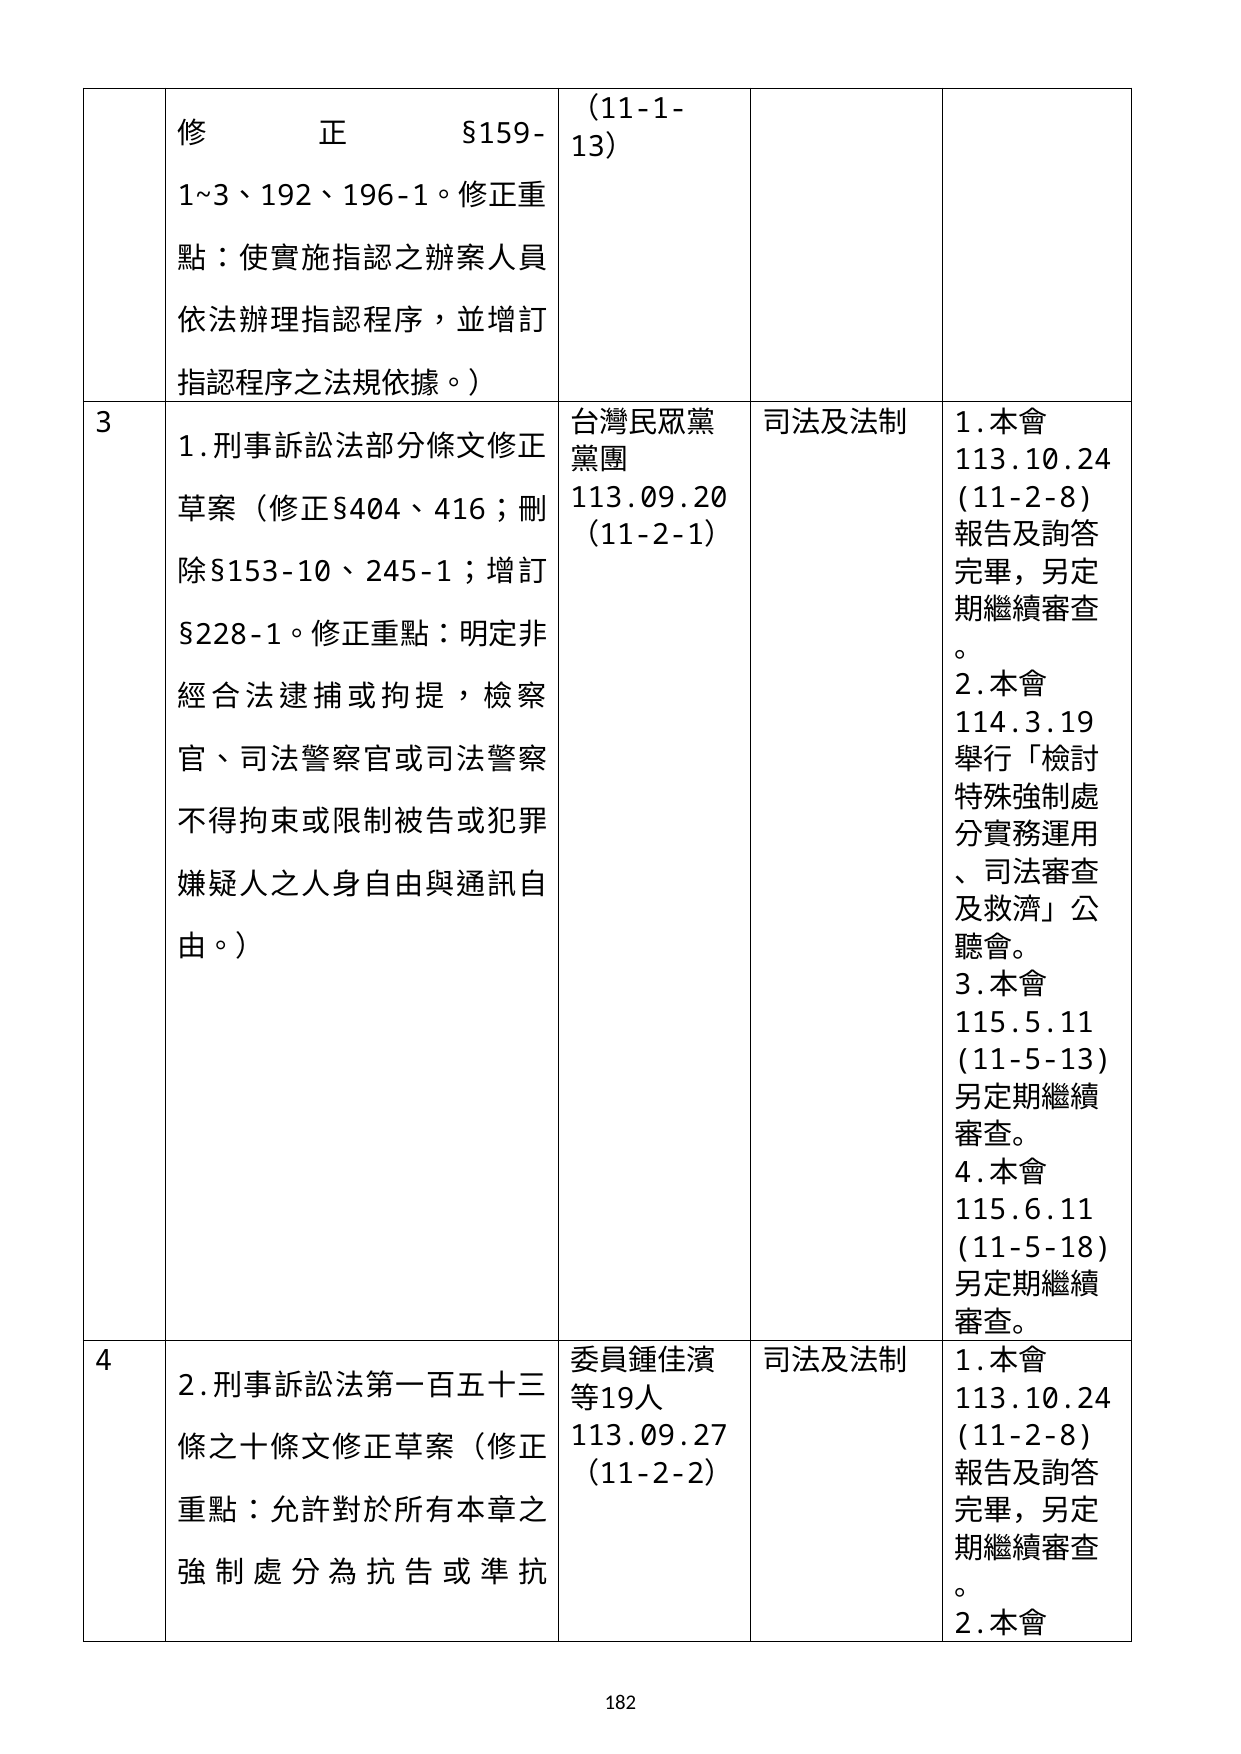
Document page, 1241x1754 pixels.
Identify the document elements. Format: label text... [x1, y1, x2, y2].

table_cell [943, 89, 1131, 401]
table_cell 1.本會 113.10.24 (11-2-8)報告及詢答完畢，另定期繼續審查。 2.本會 [943, 1341, 1131, 1641]
table_cell （11-1-13） [559, 89, 750, 401]
table_cell 1.本會 113.10.24 (11-2-8)報告及詢答完畢，另定期繼續審查。 2.本會 114.3.19舉行「檢討特殊強制處分實務運用、司法審查及救濟」公聽會。 3.本會 115.5.11 (11-5-13)另定期繼續審查。 4.本會 115.6.11 (11-5-18)另定期繼續審查。 [943, 402, 1131, 1340]
table_cell 委員鍾佳濱 等19人 113.09.27 （11-2-2） [559, 1341, 750, 1641]
table_cell [84, 89, 165, 401]
table_cell 司法及法制 [751, 1341, 942, 1641]
table_cell 司法及法制 [751, 402, 942, 1340]
table_cell [751, 89, 942, 401]
table_cell 3 [84, 402, 165, 1340]
table_cell 4 [84, 1341, 165, 1641]
table_cell 1.刑事訴訟法部分條文修正草案（修正§404、416；刪除§153-10、245-1；增訂§228-1。修正重點：明定非經合法逮捕或拘提，檢察官、司法警察官或司法警察不得拘束或限制被告或犯罪嫌疑人之人身自由與通訊自由。） [166, 402, 558, 1340]
table_cell 2.刑事訴訟法第一百五十三條之十條文修正草案（修正重點：允許對於所有本章之強制處分為抗告或準抗 [166, 1341, 558, 1641]
table_cell 台灣民眾黨黨團 113.09.20 （11-2-1） [559, 402, 750, 1340]
table_cell 修正§159-1~3、192、196-1。修正重點：使實施指認之辦案人員依法辦理指認程序，並增訂指認程序之法規依據。） [166, 89, 558, 401]
